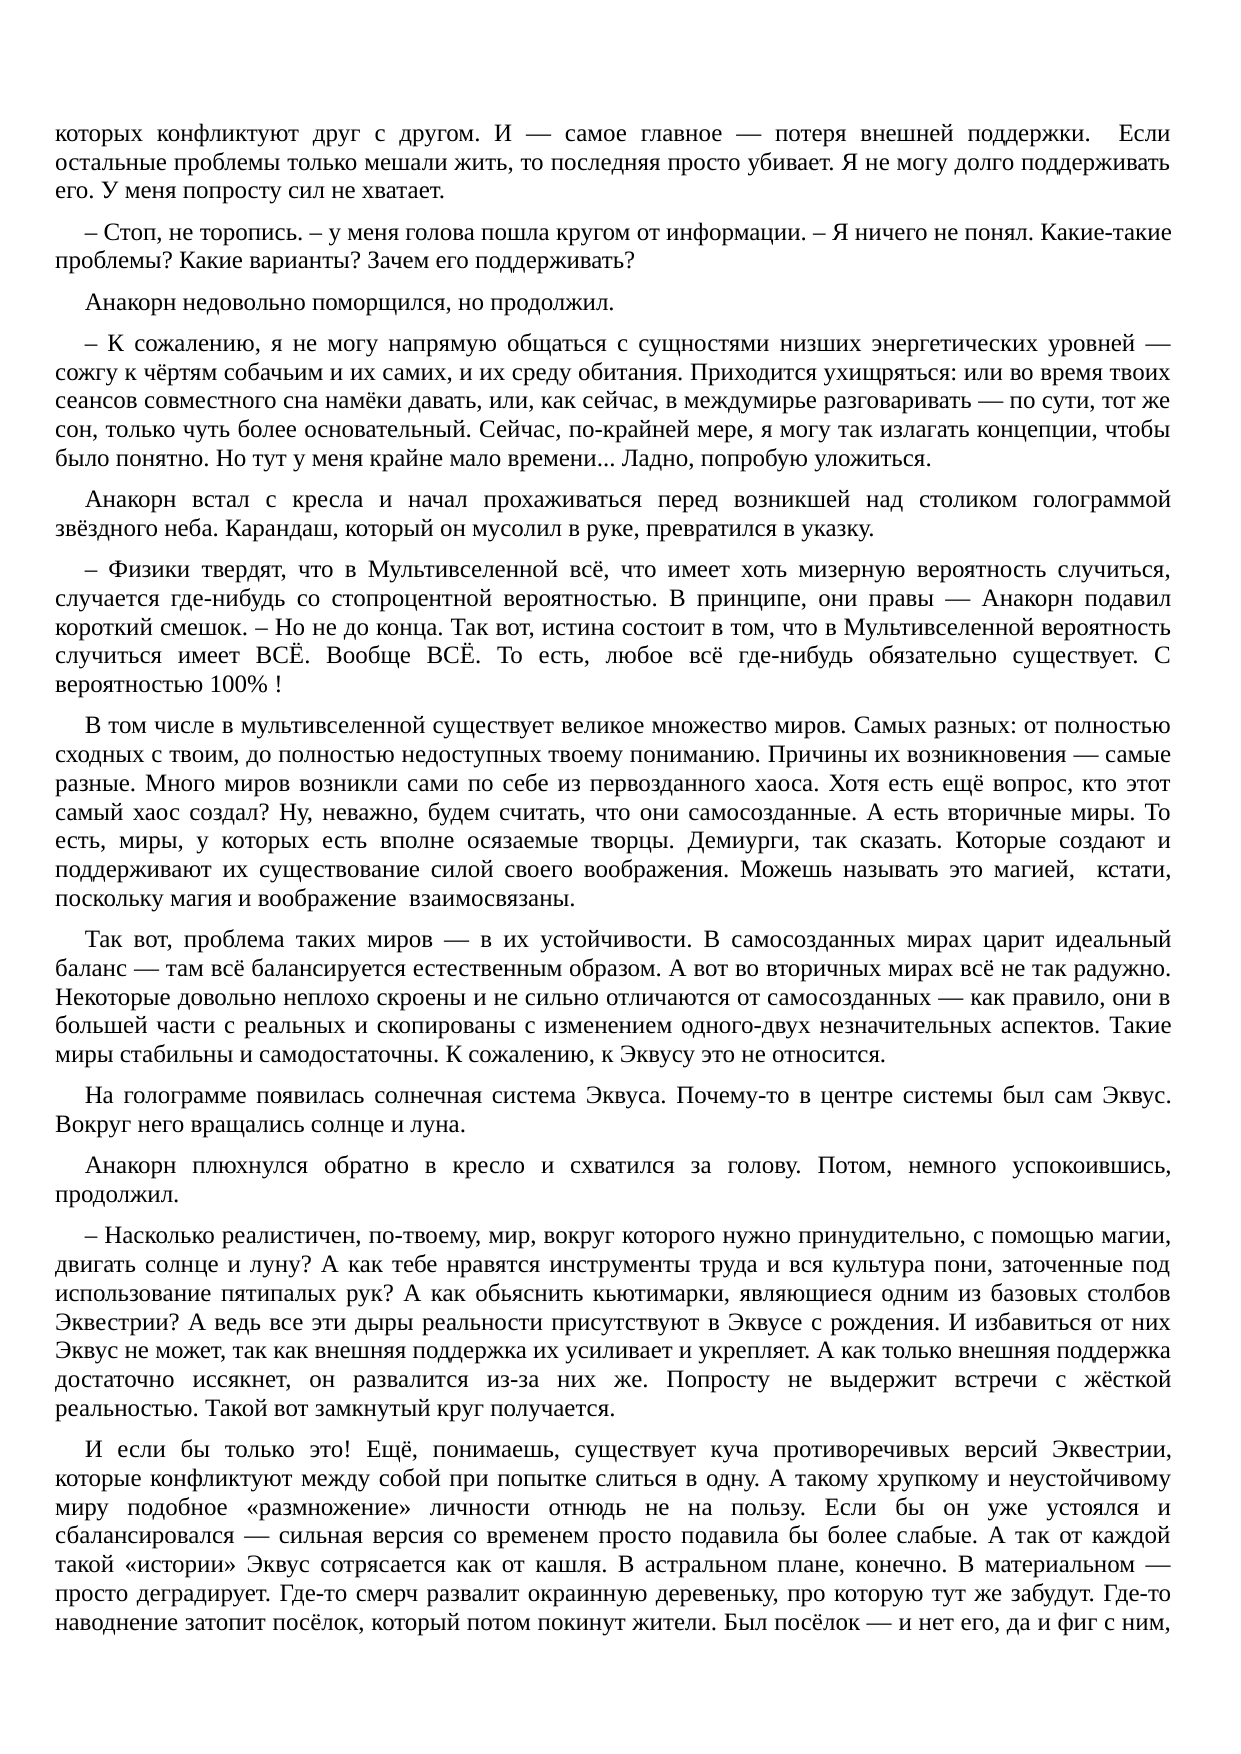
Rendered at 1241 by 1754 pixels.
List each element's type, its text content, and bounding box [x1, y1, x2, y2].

text – К сожалению, я не могу напрямую общаться с сущностями низших энергетических уровней — сожгу к чёртям собачьим и их самих, и их среду обитания. Приходится ухищряться: или во время твоих сеансов совместного сна намёки давать, или, как сейчас, в междумирье разговаривать — по сути, тот же сон, только чуть более основательный. Сейчас, по-крайней мере, я могу так излагать концепции, чтобы было понятно. Но тут у меня крайне мало времени... Ладно, попробую уложиться. [55, 328, 1172, 472]
text И если бы только это! Ещё, понимаешь, существует куча противоречивых версий Эквестрии, которые конфликтуют между собой при попытке слиться в одну. А такому хрупкому и неустойчивому миру подобное «размножение» личности отнюдь не на пользу. Если бы он уже устоялся и сбалансировался — сильная версия со временем просто подавила бы более слабые. А так от каждой такой «истории» Эквус сотрясается как от кашля. В астральном плане, конечно. В материальном — просто деградирует. Где-то смерч развалит окраинную деревеньку, про которую тут же забудут. Где-то наводнение затопит посёлок, который потом покинут жители. Был посёлок — и нет его, да и фиг с ним, [55, 1434, 1172, 1636]
text Так вот, проблема таких миров — в их устойчивости. В самосозданных мирах царит идеальный баланс — там всё балансируется естественным образом. А вот во вторичных мирах всё не так радужно. Некоторые довольно неплохо скроены и не сильно отличаются от самосозданных — как правило, они в большей части с реальных и скопированы с изменением одного-двух незначительных аспектов. Такие миры стабильны и самодостаточны. К сожалению, к Эквусу это не относится. [55, 924, 1172, 1068]
text которых конфликтуют друг с другом. И — самое главное — потеря внешней поддержки. Если остальные проблемы только мешали жить, то последняя просто убивает. Я не могу долго поддерживать его. У меня попросту сил не хватает. [55, 118, 1172, 204]
text – Физики твердят, что в Мультивселенной всё, что имеет хоть мизерную вероятность случиться, случается где-нибудь со стопроцентной вероятностью. В принципе, они правы — Анакорн подавил короткий смешок. – Но не до конца. Так вот, истина состоит в том, что в Мультивселенной вероятность случиться имеет ВСЁ. Вообще ВСЁ. То есть, любое всё где-нибудь обязательно существует. С вероятностью 100% ! [55, 554, 1172, 698]
text – Стоп, не торопись. – у меня голова пошла кругом от информации. – Я ничего не понял. Какие-такие проблемы? Какие варианты? Зачем его поддерживать? [55, 217, 1172, 274]
text Анакорн плюхнулся обратно в кресло и схватился за голову. Потом, немного успокоившись, продолжил. [55, 1151, 1172, 1208]
text На голограмме появилась солнечная система Эквуса. Почему-то в центре системы был сам Эквус. Вокруг него вращались солнце и луна. [55, 1081, 1172, 1138]
text Анакорн встал с кресла и начал прохаживаться перед возникшей над столиком голограммой звёздного неба. Карандаш, который он мусолил в руке, превратился в указку. [55, 484, 1172, 542]
text Анакорн недовольно поморщился, но продолжил. [55, 287, 1172, 316]
text – Насколько реалистичен, по-твоему, мир, вокруг которого нужно принудительно, с помощью магии, двигать солнце и луну? А как тебе нравятся инструменты труда и вся культура пони, заточенные под использование пятипалых рук? А как обьяснить кьютимарки, являющиеся одним из базовых столбов Эквестрии? А ведь все эти дыры реальности присутствуют в Эквусе с рождения. И избавиться от них Эквус не может, так как внешняя поддержка их усиливает и укрепляет. А как только внешняя поддержка достаточно иссякнет, он развалится из-за них же. Попросту не выдержит встречи с жёсткой реальностью. Такой вот замкнутый круг получается. [55, 1221, 1172, 1422]
text В том числе в мультивселенной существует великое множество миров. Самых разных: от полностью сходных с твоим, до полностью недоступных твоему пониманию. Причины их возникновения — самые разные. Много миров возникли сами по себе из первозданного хаоса. Хотя есть ещё вопрос, кто этот самый хаос создал? Ну, неважно, будем считать, что они самосозданные. А есть вторичные миры. То есть, миры, у которых есть вполне осязаемые творцы. Демиурги, так сказать. Которые создают и поддерживают их существование силой своего воображения. Можешь называть это магией, кстати, поскольку магия и воображение взаимосвязаны. [55, 711, 1172, 912]
